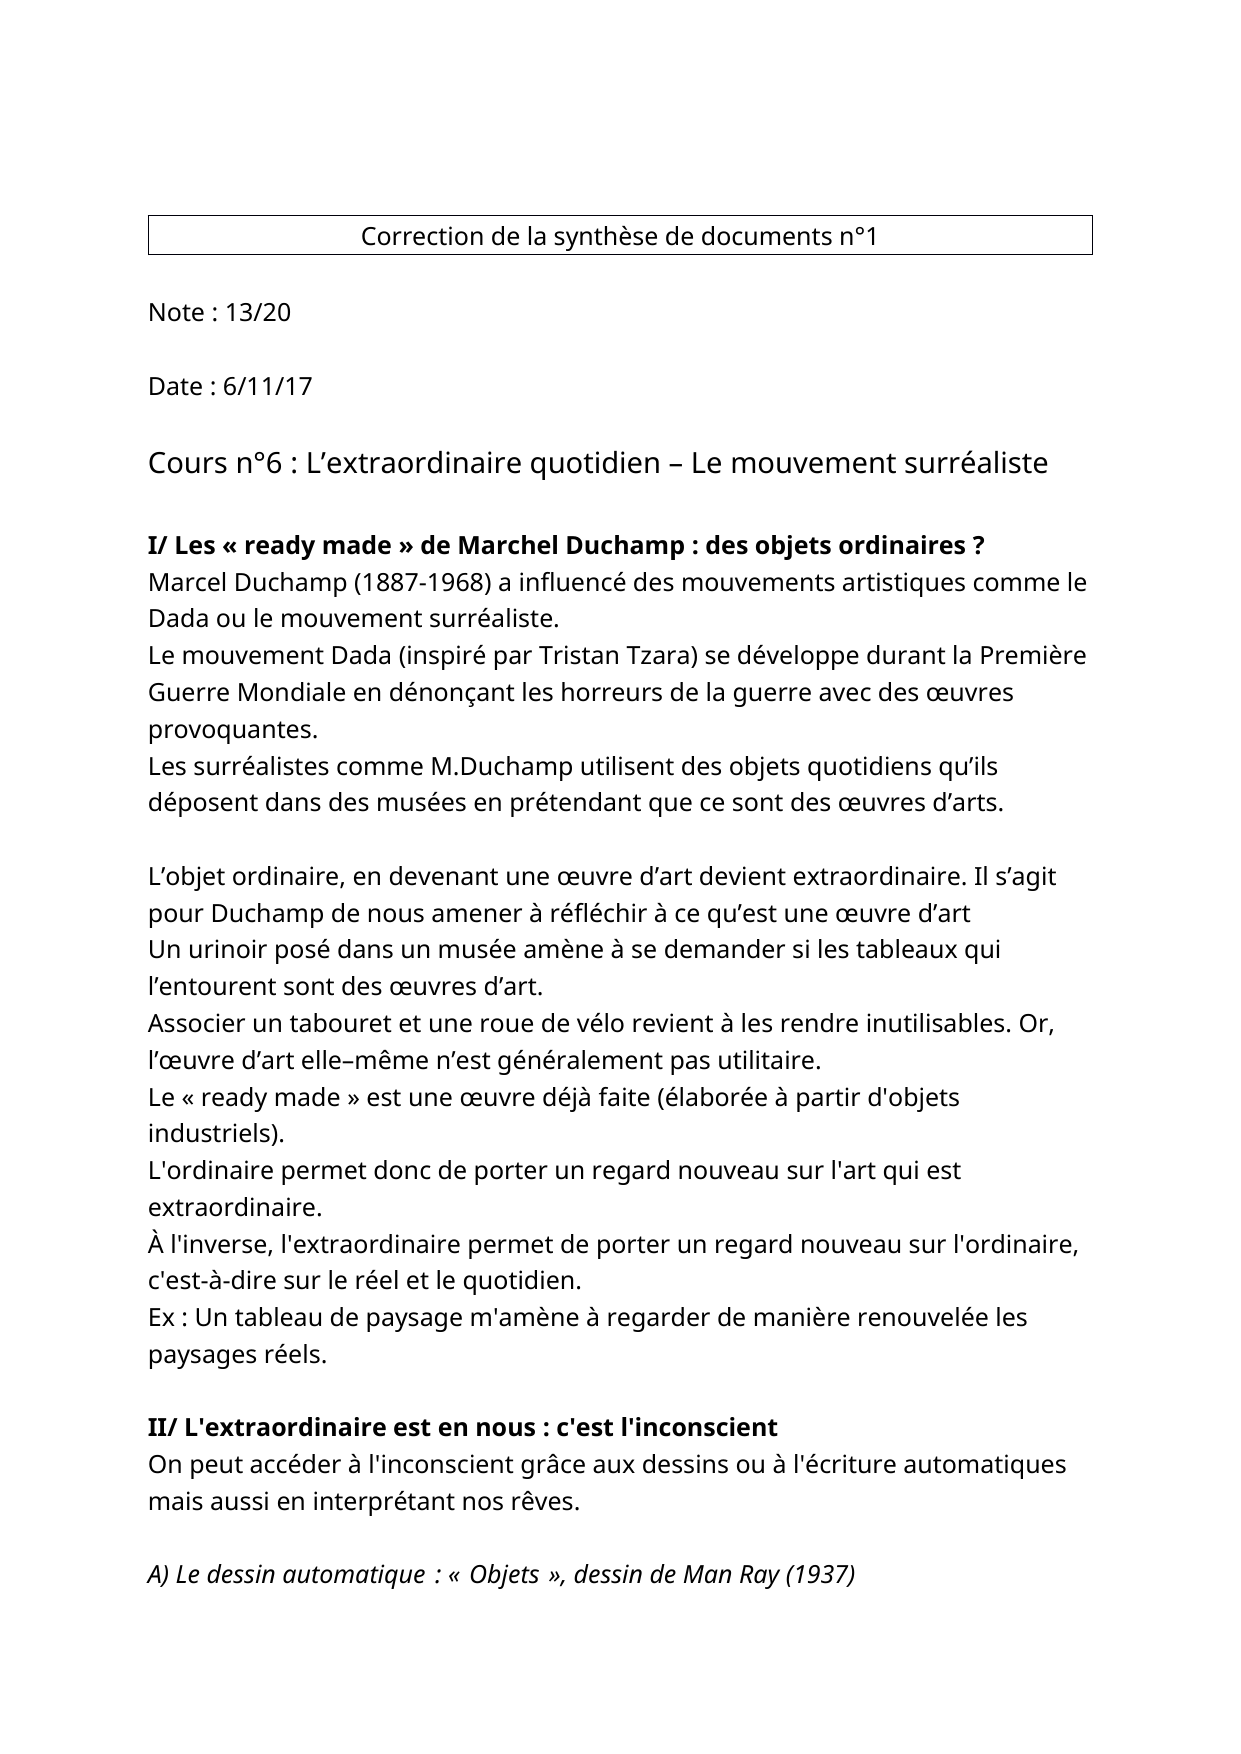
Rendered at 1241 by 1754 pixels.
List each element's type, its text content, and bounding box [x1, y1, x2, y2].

text Un urinoir posé dans un musée amène à se demander si les tableaux qui l’entourent sont des œuvres d’art. [148, 932, 1093, 1003]
text II/ L'extraordinaire est en nous : c'est l'inconscient [148, 1410, 1093, 1444]
text Les surréalistes comme M.Duchamp utilisent des objets quotidiens qu’ils déposent dans des musées en prétendant que ce sont des œuvres d’arts. [148, 748, 1093, 819]
text À l'inverse, l'extraordinaire permet de porter un regard nouveau sur l'ordinaire, c'est-à-dire sur le réel et le quotidien. [148, 1226, 1093, 1297]
text Ex : Un tableau de paysage m'amène à regarder de manière renouvelée les paysages réels. [148, 1300, 1093, 1371]
text Date : 6/11/17 [148, 368, 1093, 402]
text Note : 13/20 [148, 295, 1093, 329]
text Le « ready made » est une œuvre déjà faite (élaborée à partir d'objets industriels). [148, 1079, 1093, 1150]
text A) Le dessin automatique : « Objets », dessin de Man Ray (1937) [148, 1557, 1093, 1591]
text Associer un tabouret et une roue de vélo revient à les rendre inutilisables. Or, l’œuvre d’art elle–même n’est généralement pas utilitaire. [148, 1006, 1093, 1076]
text Cours n°6 : L’extraordinaire quotidien – Le mouvement surréaliste [148, 442, 1093, 482]
text I/ Les « ready made » de Marchel Duchamp : des objets ordinaires ? [148, 528, 1093, 562]
text Marcel Duchamp (1887-1968) a influencé des mouvements artistiques comme le Dada ou le mouvement surréaliste. [148, 564, 1093, 635]
text On peut accéder à l'inconscient grâce aux dessins ou à l'écriture automatiques mais aussi en interprétant nos rêves. [148, 1447, 1093, 1518]
text Le mouvement Dada (inspiré par Tristan Tzara) se développe durant la Première Guerre Mondiale en dénonçant les horreurs de la guerre avec des œuvres provoquantes. [148, 638, 1093, 746]
text Correction de la synthèse de documents n°1 [149, 216, 1092, 254]
text L’objet ordinaire, en devenant une œuvre d’art devient extraordinaire. Il s’agit pour Duchamp de nous amener à réfléchir à ce qu’est une œuvre d’art [148, 858, 1093, 929]
text L'ordinaire permet donc de porter un regard nouveau sur l'art qui est extraordinaire. [148, 1153, 1093, 1223]
